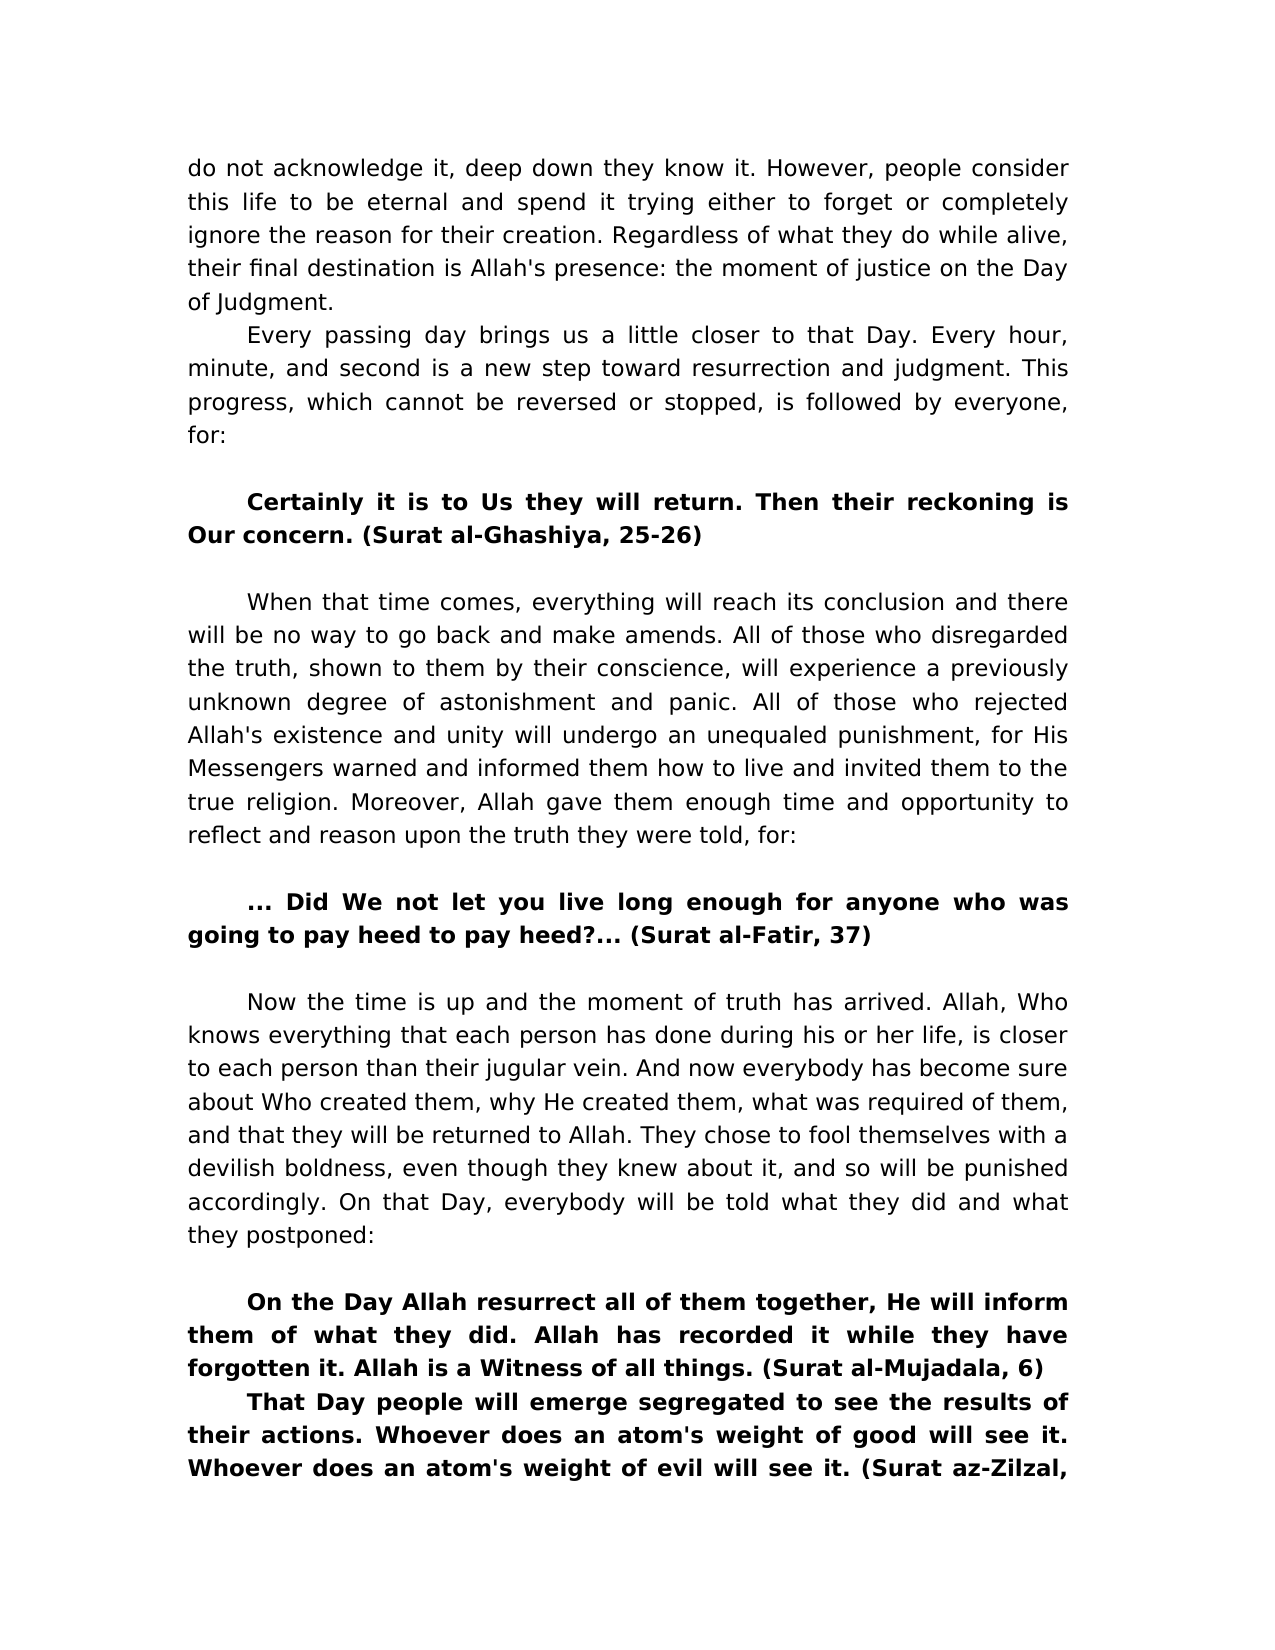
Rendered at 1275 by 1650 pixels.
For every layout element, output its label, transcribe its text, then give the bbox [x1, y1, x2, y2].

text When that time comes, everything will reach its conclusion and there will be no way to go back and make amends. All of those who disregarded the truth, shown to them by their conscience, will experience a previously unknown degree of astonishment and panic. All of those who rejected Allah's existence and unity will undergo an unequaled punishment, for His Messengers warned and informed them how to live and invited them to the true religion. Moreover, Allah gave them enough time and opportunity to reflect and reason upon the truth they were told, for: [187, 583, 1070, 850]
text do not acknowledge it, deep down they know it. However, people consider this life to be eternal and spend it trying either to forget or completely ignore the reason for their creation. Regardless of what they do while alive, their final destination is Allah's presence: the moment of justice on the Day of Judgment. [187, 150, 1070, 317]
text Every passing day brings us a little closer to that Day. Every hour, minute, and second is a new step toward resurrection and judgment. This progress, which cannot be reversed or stopped, is followed by everyone, for: [187, 317, 1070, 450]
text That Day people will emerge segregated to see the results of their actions. Whoever does an atom's weight of good will see it. Whoever does an atom's weight of evil will see it. (Surat az-Zilzal, [187, 1383, 1070, 1483]
text Now the time is up and the moment of truth has arrived. Allah, Who knows everything that each person has done during his or her life, is closer to each person than their jugular vein. And now everybody has become sure about Who created them, why He created them, what was required of them, and that they will be returned to Allah. They chose to fool themselves with a devilish boldness, even though they knew about it, and so will be punished accordingly. On that Day, everybody will be told what they did and what they postponed: [187, 983, 1070, 1250]
text On the Day Allah resurrect all of them together, He will inform them of what they did. Allah has recorded it while they have forgotten it. Allah is a Witness of all things. (Surat al-Mujadala, 6) [187, 1283, 1070, 1383]
text ... Did We not let you live long enough for anyone who was going to pay heed to pay heed?... (Surat al-Fatir, 37) [187, 883, 1070, 950]
text Certainly it is to Us they will return. Then their reckoning is Our concern. (Surat al-Ghashiya, 25-26) [187, 483, 1070, 550]
